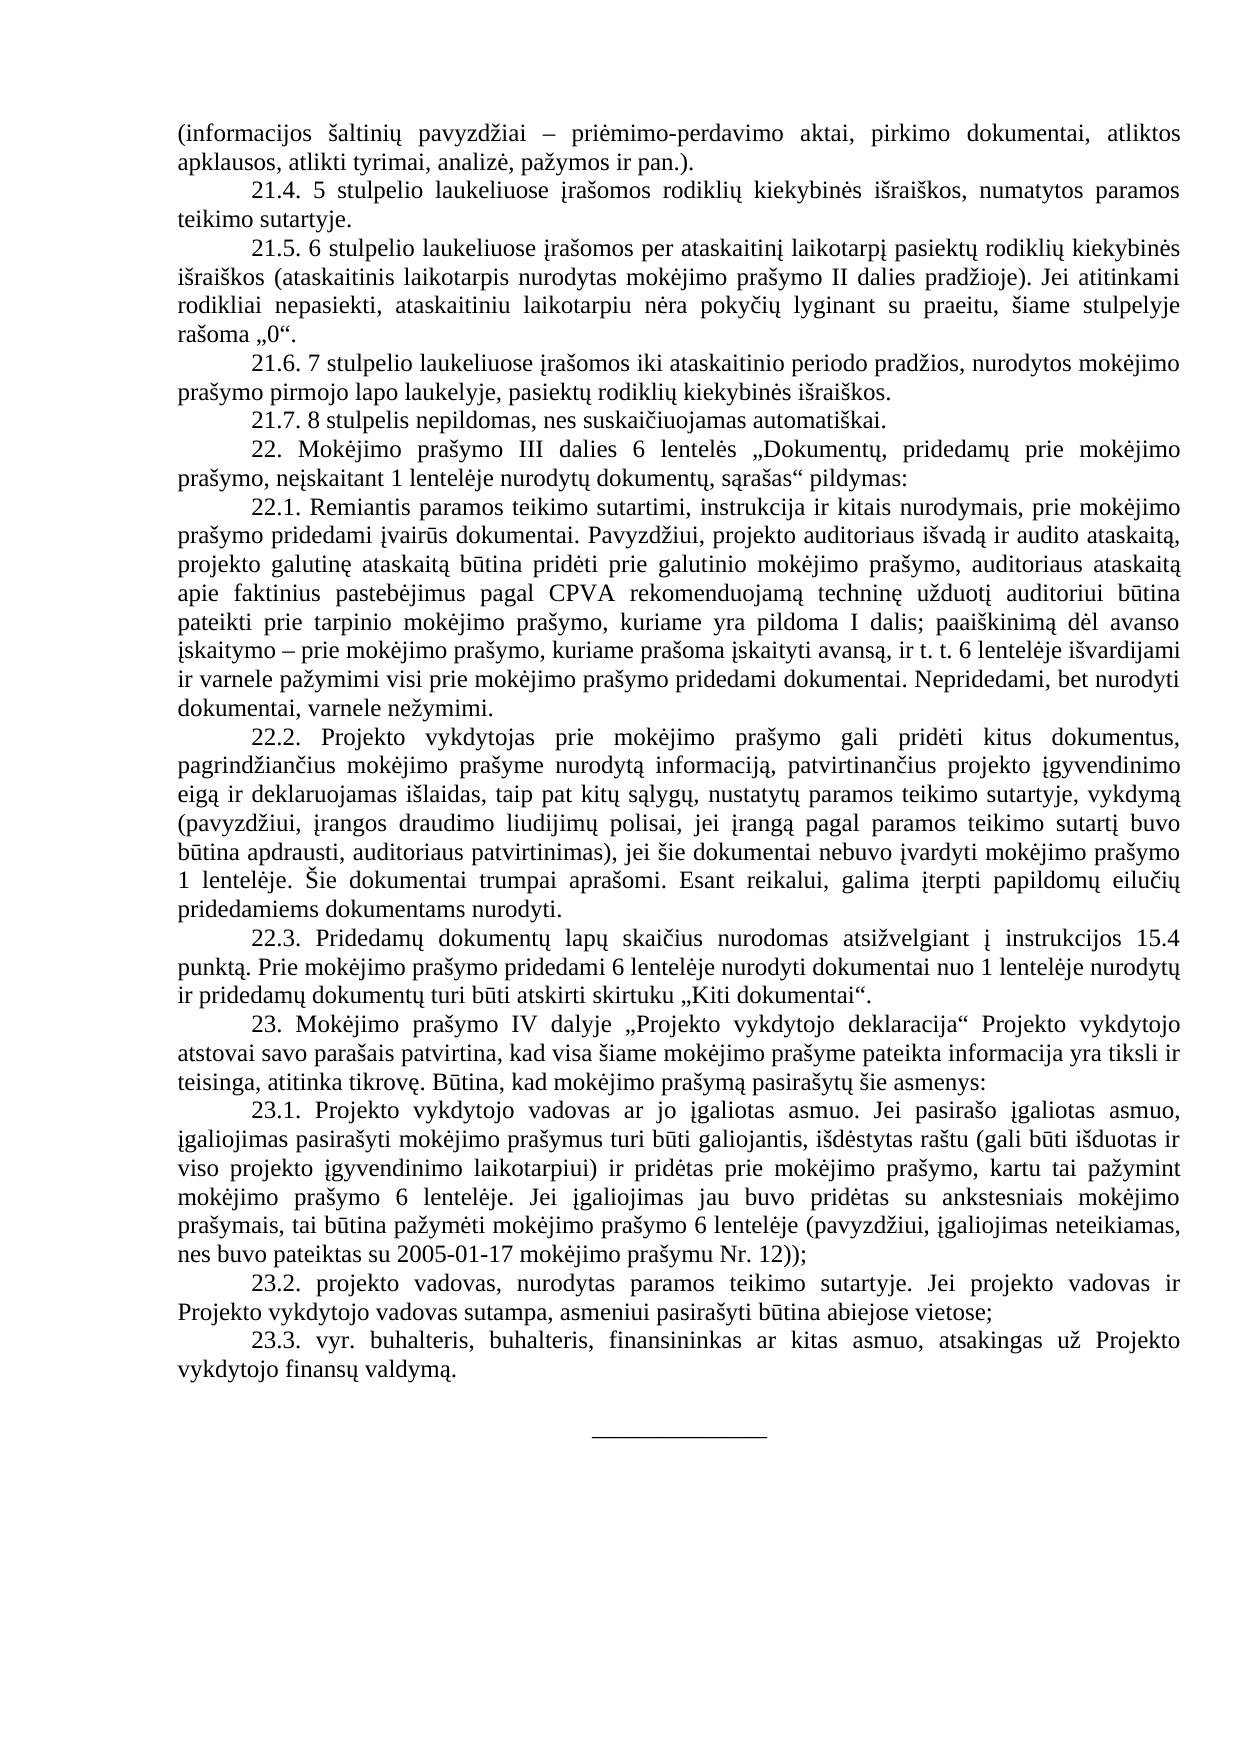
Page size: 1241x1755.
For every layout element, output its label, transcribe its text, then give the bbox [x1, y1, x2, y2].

text 23.1. Projekto vykdytojo vadovas ar jo įgaliotas asmuo. Jei pasirašo įgaliotas asmuo, įgaliojimas pasirašyti mokėjimo prašymus turi būti galiojantis, išdėstytas raštu (gali būti išduotas ir viso projekto įgyvendinimo laikotarpiui) ir pridėtas prie mokėjimo prašymo, kartu tai pažymint mokėjimo prašymo 6 lentelėje. Jei įgaliojimas jau buvo pridėtas su ankstesniais mokėjimo prašymais, tai būtina pažymėti mokėjimo prašymo 6 lentelėje (pavyzdžiui, įgaliojimas neteikiamas, nes buvo pateiktas su 2005-01-17 mokėjimo prašymu Nr. 12)); [177, 1096, 1181, 1268]
text 22.3. Pridedamų dokumentų lapų skaičius nurodomas atsižvelgiant į instrukcijos 15.4 punktą. Prie mokėjimo prašymo pridedami 6 lentelėje nurodyti dokumentai nuo 1 lentelėje nurodytų ir pridedamų dokumentų turi būti atskirti skirtuku „Kiti dokumentai“. [177, 923, 1181, 1009]
text 21.4. 5 stulpelio laukeliuose įrašomos rodiklių kiekybinės išraiškos, numatytos paramos teikimo sutartyje. [177, 176, 1181, 233]
text 23.3. vyr. buhalteris, buhalteris, finansininkas ar kitas asmuo, atsakingas už Projekto vykdytojo finansų valdymą. [177, 1326, 1181, 1383]
text 23. Mokėjimo prašymo IV dalyje „Projekto vykdytojo deklaracija“ Projekto vykdytojo atstovai savo parašais patvirtina, kad visa šiame mokėjimo prašyme pateikta informacija yra tiksli ir teisinga, atitinka tikrovę. Būtina, kad mokėjimo prašymą pasirašytų šie asmenys: [177, 1009, 1181, 1096]
text ______________ [177, 1412, 1181, 1441]
text 23.2. projekto vadovas, nurodytas paramos teikimo sutartyje. Jei projekto vadovas ir Projekto vykdytojo vadovas sutampa, asmeniui pasirašyti būtina abiejose vietose; [177, 1268, 1181, 1326]
text 21.7. 8 stulpelis nepildomas, nes suskaičiuojamas automatiškai. [177, 406, 1181, 434]
text 21.6. 7 stulpelio laukeliuose įrašomos iki ataskaitinio periodo pradžios, nurodytos mokėjimo prašymo pirmojo lapo laukelyje, pasiektų rodiklių kiekybinės išraiškos. [177, 348, 1181, 406]
text 21.5. 6 stulpelio laukeliuose įrašomos per ataskaitinį laikotarpį pasiektų rodiklių kiekybinės išraiškos (ataskaitinis laikotarpis nurodytas mokėjimo prašymo II dalies pradžioje). Jei atitinkami rodikliai nepasiekti, ataskaitiniu laikotarpiu nėra pokyčių lyginant su praeitu, šiame stulpelyje rašoma „0“. [177, 233, 1181, 348]
text 22.1. Remiantis paramos teikimo sutartimi, instrukcija ir kitais nurodymais, prie mokėjimo prašymo pridedami įvairūs dokumentai. Pavyzdžiui, projekto auditoriaus išvadą ir audito ataskaitą, projekto galutinę ataskaitą būtina pridėti prie galutinio mokėjimo prašymo, auditoriaus ataskaitą apie faktinius pastebėjimus pagal CPVA rekomenduojamą techninę užduotį auditoriui būtina pateikti prie tarpinio mokėjimo prašymo, kuriame yra pildoma I dalis; paaiškinimą dėl avanso įskaitymo – prie mokėjimo prašymo, kuriame prašoma įskaityti avansą, ir t. t. 6 lentelėje išvardijami ir varnele pažymimi visi prie mokėjimo prašymo pridedami dokumentai. Nepridedami, bet nurodyti dokumentai, varnele nežymimi. [177, 492, 1181, 722]
text 22.2. Projekto vykdytojas prie mokėjimo prašymo gali pridėti kitus dokumentus, pagrindžiančius mokėjimo prašyme nurodytą informaciją, patvirtinančius projekto įgyvendinimo eigą ir deklaruojamas išlaidas, taip pat kitų sąlygų, nustatytų paramos teikimo sutartyje, vykdymą (pavyzdžiui, įrangos draudimo liudijimų polisai, jei įrangą pagal paramos teikimo sutartį buvo būtina apdrausti, auditoriaus patvirtinimas), jei šie dokumentai nebuvo įvardyti mokėjimo prašymo 1 lentelėje. Šie dokumentai trumpai aprašomi. Esant reikalui, galima įterpti papildomų eilučių pridedamiems dokumentams nurodyti. [177, 722, 1181, 923]
text (informacijos šaltinių pavyzdžiai – priėmimo-perdavimo aktai, pirkimo dokumentai, atliktos apklausos, atlikti tyrimai, analizė, pažymos ir pan.). [177, 118, 1181, 176]
text 22. Mokėjimo prašymo III dalies 6 lentelės „Dokumentų, pridedamų prie mokėjimo prašymo, neįskaitant 1 lentelėje nurodytų dokumentų, sąrašas“ pildymas: [177, 434, 1181, 492]
